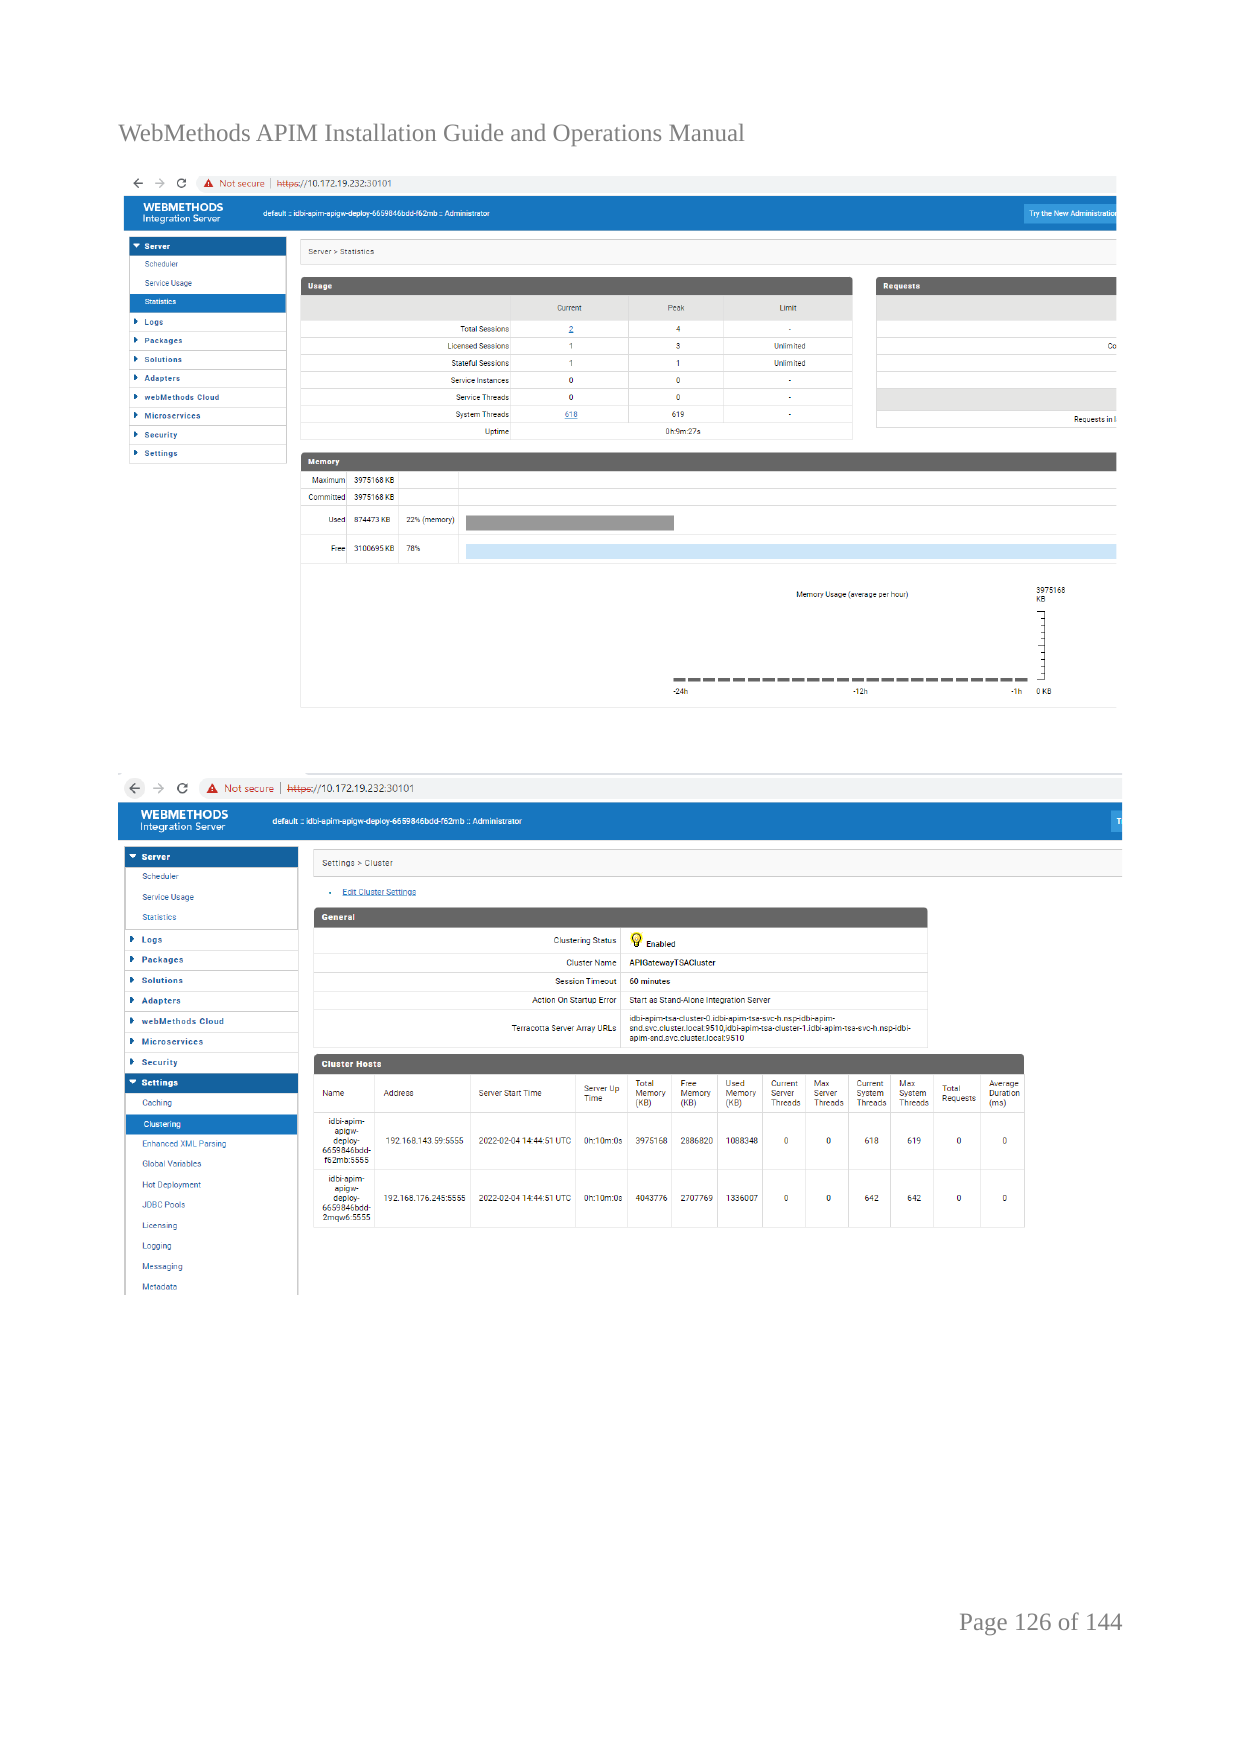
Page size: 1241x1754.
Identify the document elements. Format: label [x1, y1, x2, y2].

picture [123, 176, 1117, 723]
picture [118, 773, 1123, 1295]
